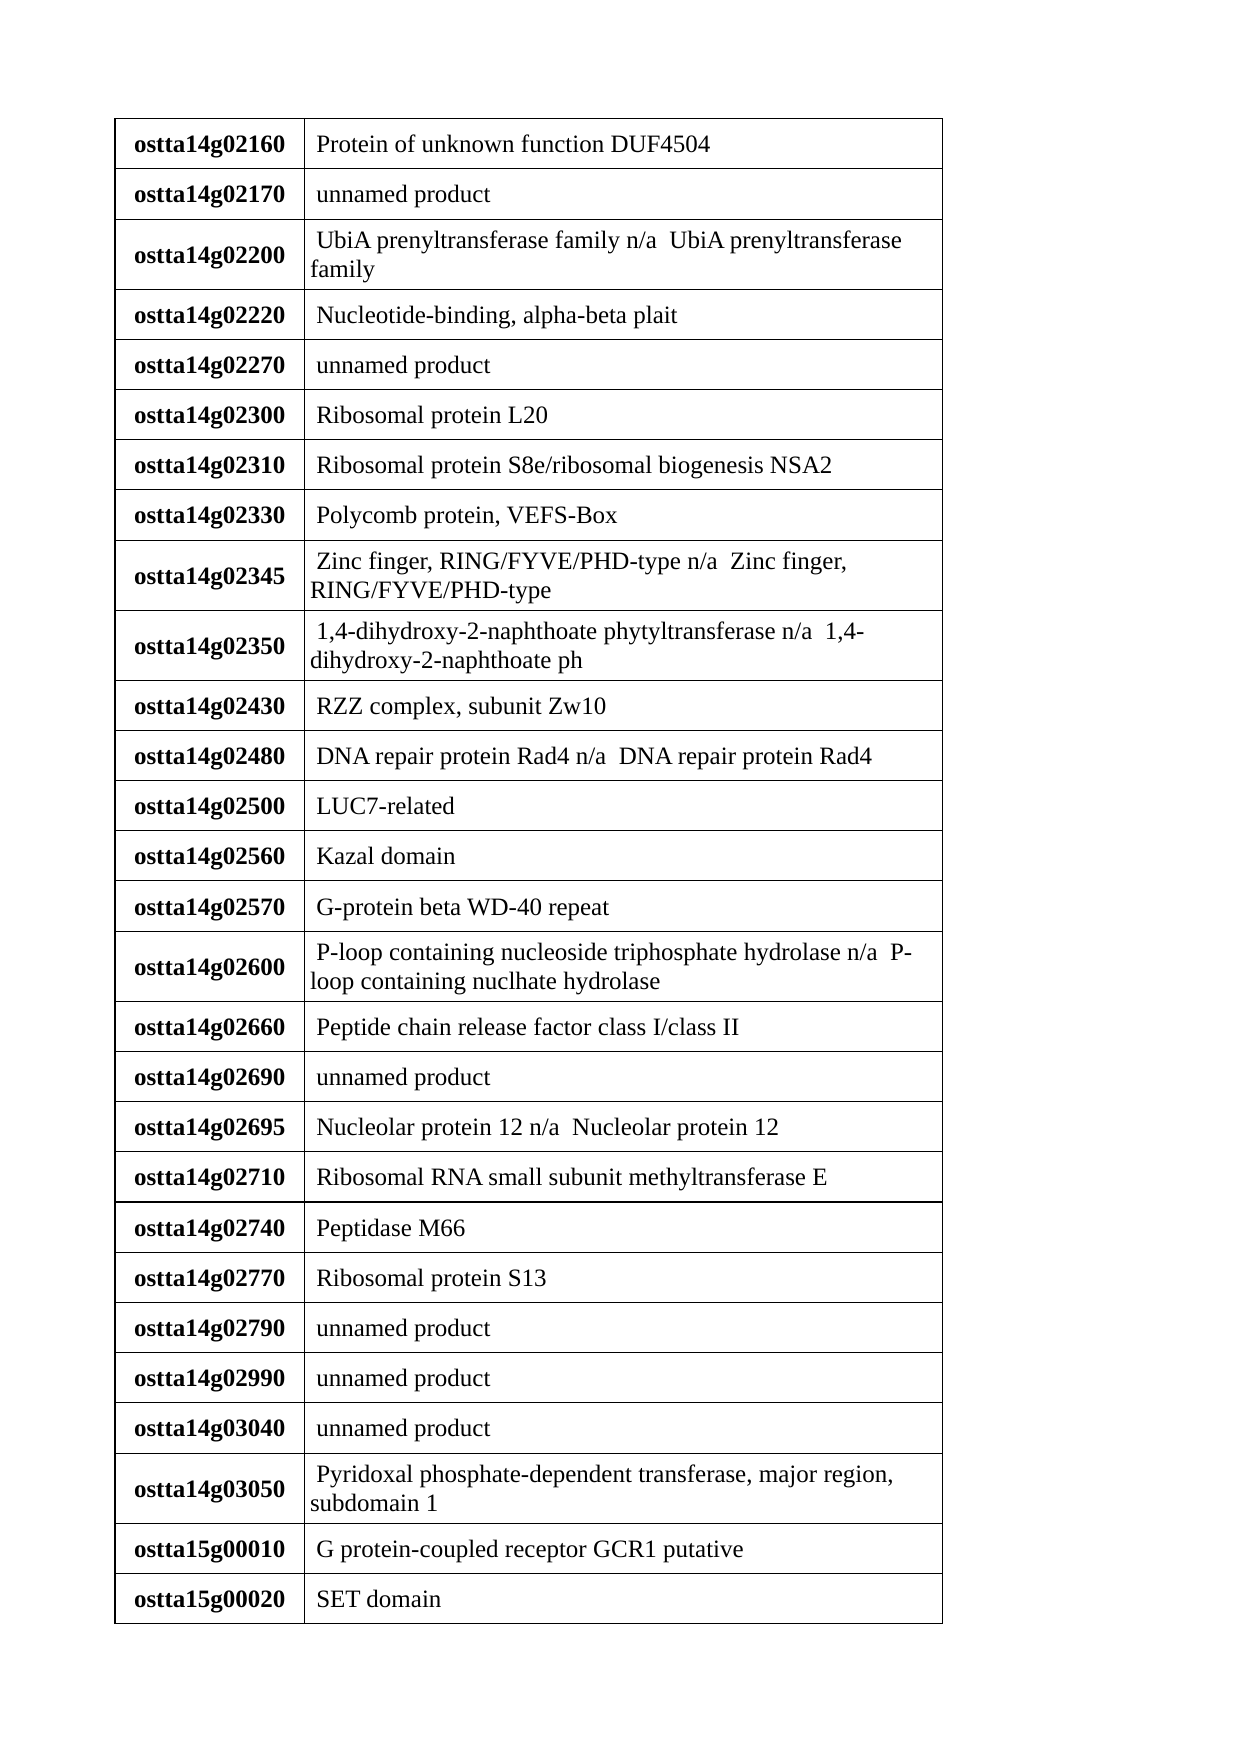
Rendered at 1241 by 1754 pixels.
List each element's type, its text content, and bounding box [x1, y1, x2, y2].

table_cell ostta14g02350 [116, 611, 304, 679]
table_cell DNA repair protein Rad4 n/a DNA repair protein Rad4 [305, 731, 942, 780]
table_cell unnamed product [305, 1052, 942, 1101]
table_cell Ribosomal RNA small subunit methyltransferase E [305, 1152, 942, 1201]
table_cell Polycomb protein, VEFS-Box [305, 490, 942, 539]
table_cell ostta14g02690 [116, 1052, 304, 1101]
table_cell unnamed product [305, 340, 942, 389]
table_cell Nucleolar protein 12 n/a Nucleolar protein 12 [305, 1102, 942, 1151]
table_cell Peptide chain release factor class I/class II [305, 1002, 942, 1051]
table_cell ostta14g02170 [116, 169, 304, 218]
table_cell ostta14g02790 [116, 1303, 304, 1352]
table_cell Protein of unknown function DUF4504 [305, 119, 942, 168]
table_cell ostta14g02345 [116, 541, 304, 609]
table_cell UbiA prenyltransferase family n/a UbiA prenyltransferase family [305, 220, 942, 288]
table_cell ostta14g02430 [116, 681, 304, 730]
table_cell unnamed product [305, 1353, 942, 1402]
table_cell ostta14g02560 [116, 831, 304, 880]
table_cell ostta14g02330 [116, 490, 304, 539]
table_cell ostta14g02710 [116, 1152, 304, 1201]
table_cell 1,4-dihydroxy-2-naphthoate phytyltransferase n/a 1,4-dihydroxy-2-naphthoate ph [305, 611, 942, 679]
table_cell ostta14g02220 [116, 290, 304, 339]
table_cell G-protein beta WD-40 repeat [305, 881, 942, 931]
table_cell ostta14g02160 [116, 119, 304, 168]
table_cell ostta14g02570 [116, 881, 304, 931]
table_cell P-loop containing nucleoside triphosphate hydrolase n/a P-loop containing nuclhate hydrolase [305, 932, 942, 1001]
table_cell G protein-coupled receptor GCR1 putative [305, 1524, 942, 1573]
table_cell unnamed product [305, 1303, 942, 1352]
table_cell Pyridoxal phosphate-dependent transferase, major region, subdomain 1 [305, 1454, 942, 1522]
table_cell ostta14g02500 [116, 781, 304, 830]
table_cell Peptidase M66 [305, 1203, 942, 1252]
table_cell ostta14g02300 [116, 390, 304, 439]
table_cell RZZ complex, subunit Zw10 [305, 681, 942, 730]
table_cell LUC7-related [305, 781, 942, 830]
table_cell ostta14g02695 [116, 1102, 304, 1151]
table_cell ostta14g02270 [116, 340, 304, 389]
table_cell ostta14g02770 [116, 1253, 304, 1302]
table_cell Zinc finger, RING/FYVE/PHD-type n/a Zinc finger, RING/FYVE/PHD-type [305, 541, 942, 609]
table_cell ostta14g02200 [116, 220, 304, 288]
table_cell ostta15g00020 [116, 1574, 304, 1623]
table_cell ostta14g02660 [116, 1002, 304, 1051]
table_cell Ribosomal protein S8e/ribosomal biogenesis NSA2 [305, 440, 942, 489]
table_cell ostta14g02990 [116, 1353, 304, 1402]
table_cell Ribosomal protein L20 [305, 390, 942, 439]
table_cell Ribosomal protein S13 [305, 1253, 942, 1302]
table_cell ostta14g02480 [116, 731, 304, 780]
table_cell ostta15g00010 [116, 1524, 304, 1573]
table_cell unnamed product [305, 1403, 942, 1452]
table_cell Nucleotide-binding, alpha-beta plait [305, 290, 942, 339]
table_cell ostta14g03050 [116, 1454, 304, 1522]
table_cell ostta14g02310 [116, 440, 304, 489]
table_cell Kazal domain [305, 831, 942, 880]
table_cell ostta14g02740 [116, 1203, 304, 1252]
table_cell ostta14g02600 [116, 932, 304, 1001]
table_cell SET domain [305, 1574, 942, 1623]
table_cell ostta14g03040 [116, 1403, 304, 1452]
table_cell unnamed product [305, 169, 942, 218]
